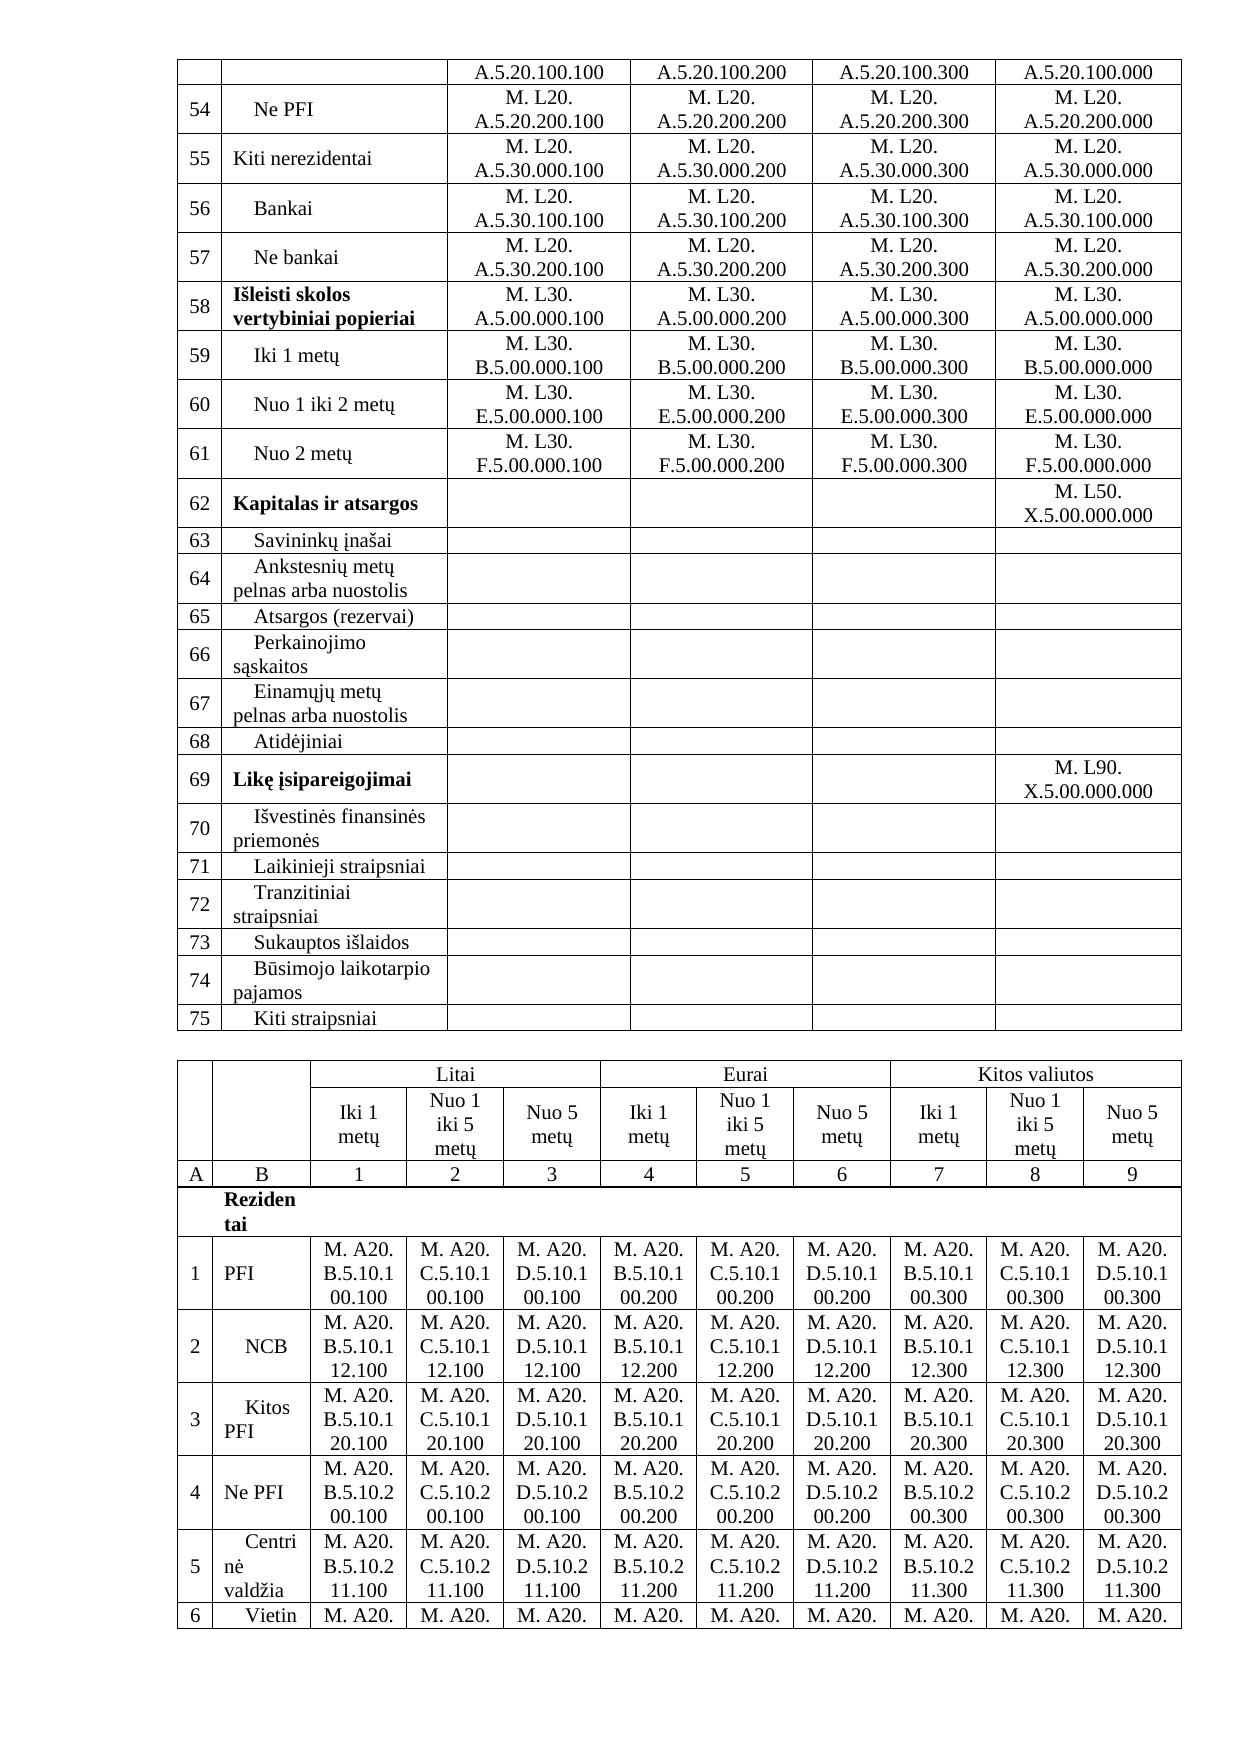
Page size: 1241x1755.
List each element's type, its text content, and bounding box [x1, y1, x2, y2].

table_cell M. A20. D.5.10.211.200 [794, 1530, 890, 1602]
table_cell 3 [178, 1383, 212, 1455]
table_cell 7 [891, 1161, 986, 1186]
table_cell 70 [178, 804, 221, 852]
table_cell M. L30. B.5.00.000.300 [813, 331, 995, 379]
table_cell 65 [178, 604, 221, 629]
table_cell [996, 956, 1181, 1004]
table_cell [996, 630, 1181, 678]
table_cell [996, 1005, 1181, 1030]
table_cell M. L30. F.5.00.000.200 [631, 429, 812, 477]
table_cell [631, 554, 812, 602]
table_cell [631, 479, 812, 527]
table_cell M. L20. A.5.30.200.100 [448, 233, 630, 281]
table_cell M. A20. C.5.10.100.100 [407, 1237, 503, 1309]
table_cell [448, 630, 630, 678]
table_cell Kiti nerezidentai [222, 134, 447, 182]
table_cell M. A20. B.5.10.200.200 [601, 1456, 696, 1528]
table_cell [631, 630, 812, 678]
table_cell M. L20. A.5.30.100.000 [996, 184, 1181, 232]
table_header Eurai [601, 1061, 890, 1087]
table_cell M. L30. E.5.00.000.100 [448, 380, 630, 428]
table_cell 69 [178, 755, 221, 803]
table_cell [813, 804, 995, 852]
table_cell M. A20. [891, 1603, 986, 1628]
table_cell M. L30. A.5.00.000.100 [448, 282, 630, 330]
table_cell M. A20. B.5.10.211.200 [601, 1530, 696, 1602]
table_cell Bankai [222, 184, 447, 232]
table_cell M. A20. C.5.10.211.300 [987, 1530, 1083, 1602]
table_cell M. A20. C.5.10.112.200 [697, 1310, 793, 1382]
table_cell Ne PFI [213, 1456, 310, 1528]
table_cell [310, 1188, 407, 1236]
table_cell [996, 853, 1181, 879]
table_cell M. A20. C.5.10.200.300 [987, 1456, 1083, 1528]
table_cell M. A20. B.5.10.200.100 [311, 1456, 406, 1528]
table_cell Nuo 1 iki 5 metų [407, 1088, 503, 1160]
table_cell M. L90. X.5.00.000.000 [996, 755, 1181, 803]
table_cell 6 [178, 1603, 212, 1628]
table_cell [631, 804, 812, 852]
table_cell [178, 1188, 213, 1236]
table_cell Rezidentai [213, 1188, 310, 1236]
table_cell M. L20. A.5.30.100.100 [448, 184, 630, 232]
table_cell 3 [504, 1161, 600, 1186]
table_cell Nuo 5 metų [504, 1088, 600, 1160]
table_cell [1083, 1188, 1181, 1236]
table_cell M. A20. D.5.10.120.300 [1084, 1383, 1181, 1455]
table_cell [813, 1005, 995, 1030]
table_cell Nuo 1 iki 2 metų [222, 380, 447, 428]
table_cell A.5.20.100.200 [631, 60, 812, 84]
table_cell M. L20. A.5.20.200.100 [448, 85, 630, 133]
table_cell M. L30. F.5.00.000.100 [448, 429, 630, 477]
table_cell M. L30. E.5.00.000.300 [813, 380, 995, 428]
table_cell M. A20. D.5.10.112.100 [504, 1310, 600, 1382]
table_cell [503, 1188, 600, 1236]
table_cell M. A20. C.5.10.211.200 [697, 1530, 793, 1602]
table_cell 60 [178, 380, 221, 428]
table_cell [996, 728, 1181, 754]
table_cell [890, 1188, 987, 1236]
table_cell [813, 630, 995, 678]
table_cell [631, 956, 812, 1004]
table_cell 61 [178, 429, 221, 477]
table_cell A.5.20.100.100 [448, 60, 630, 84]
table_cell M. L30. A.5.00.000.200 [631, 282, 812, 330]
table_cell M. L20. A.5.30.000.300 [813, 134, 995, 182]
table_cell [631, 853, 812, 879]
table_cell [448, 1005, 630, 1030]
table_cell [813, 929, 995, 954]
table_cell 4 [601, 1161, 696, 1186]
table_cell M. A20. B.5.10.112.100 [311, 1310, 406, 1382]
table_cell 73 [178, 929, 221, 954]
table_cell A.5.20.100.000 [996, 60, 1181, 84]
table_cell M. L20. A.5.30.000.000 [996, 134, 1181, 182]
table_cell M. A20. D.5.10.200.300 [1084, 1456, 1181, 1528]
table_cell 57 [178, 233, 221, 281]
table_cell M. A20. D.5.10.120.200 [794, 1383, 890, 1455]
table_cell M. A20. C.5.10.112.300 [987, 1310, 1083, 1382]
table_cell M. A20. [504, 1603, 600, 1628]
table_cell [813, 956, 995, 1004]
table_cell Kiti straipsniai [222, 1005, 447, 1030]
table_cell M. A20. B.5.10.120.100 [311, 1383, 406, 1455]
table_cell Išleisti skolos vertybiniai popieriai [222, 282, 447, 330]
table_cell Ankstesnių metų pelnas arba nuostolis [222, 554, 447, 602]
table_cell 1 [178, 1237, 212, 1309]
table_cell M. L30. E.5.00.000.000 [996, 380, 1181, 428]
table_cell M. A20. C.5.10.120.300 [987, 1383, 1083, 1455]
table_cell 4 [178, 1456, 212, 1528]
table_cell M. A20. D.5.10.100.200 [794, 1237, 890, 1309]
table_cell [813, 755, 995, 803]
table_cell Nuo 1 iki 5 metų [697, 1088, 793, 1160]
table_cell M. L30. B.5.00.000.100 [448, 331, 630, 379]
table_cell Ne bankai [222, 233, 447, 281]
table_cell [448, 804, 630, 852]
table_cell M. L30. E.5.00.000.200 [631, 380, 812, 428]
table_cell M. L30. B.5.00.000.000 [996, 331, 1181, 379]
table_cell M. A20. D.5.10.211.100 [504, 1530, 600, 1602]
table_cell M. A20. D.5.10.200.200 [794, 1456, 890, 1528]
table_cell Nuo 1 iki 5 metų [987, 1088, 1083, 1160]
table_cell [448, 528, 630, 553]
table_cell Tranzitiniai straipsniai [222, 880, 447, 928]
table_cell Iki 1 metų [891, 1088, 986, 1160]
table_cell [448, 554, 630, 602]
table_cell 58 [178, 282, 221, 330]
table_cell [793, 1188, 890, 1236]
table_cell M. A20. D.5.10.120.100 [504, 1383, 600, 1455]
table_cell 1 [311, 1161, 406, 1186]
table_cell Centrinė valdžia [213, 1530, 310, 1602]
table_cell [448, 755, 630, 803]
table_cell 5 [697, 1161, 793, 1186]
table_cell 54 [178, 85, 221, 133]
table_cell [600, 1188, 697, 1236]
table_cell M. A20. [794, 1603, 890, 1628]
table_cell [996, 804, 1181, 852]
table_cell M. L20. A.5.30.200.300 [813, 233, 995, 281]
table_cell M. A20. B.5.10.100.100 [311, 1237, 406, 1309]
table_cell Atsargos (rezervai) [222, 604, 447, 629]
table_cell 6 [794, 1161, 890, 1186]
table_cell 56 [178, 184, 221, 232]
table_cell Iki 1 metų [601, 1088, 696, 1160]
table_cell M. A20. D.5.10.211.300 [1084, 1530, 1181, 1602]
table_cell 71 [178, 853, 221, 879]
table_cell M. A20. [987, 1603, 1083, 1628]
table_cell M. L20. A.5.20.200.300 [813, 85, 995, 133]
table_cell Einamųjų metų pelnas arba nuostolis [222, 679, 447, 727]
table_cell [448, 880, 630, 928]
table_cell 74 [178, 956, 221, 1004]
table_cell M. A20. B.5.10.211.100 [311, 1530, 406, 1602]
table_cell [813, 880, 995, 928]
table_cell [631, 604, 812, 629]
table_cell M. A20. C.5.10.100.300 [987, 1237, 1083, 1309]
table_cell M. A20. [407, 1603, 503, 1628]
table_cell [813, 728, 995, 754]
table_cell Savininkų įnašai [222, 528, 447, 553]
table_cell Laikinieji straipsniai [222, 853, 447, 879]
table_cell Iki 1 metų [222, 331, 447, 379]
table_cell M. L20. A.5.30.100.200 [631, 184, 812, 232]
table_cell [448, 956, 630, 1004]
table_header Litai [311, 1061, 600, 1087]
table_cell [448, 728, 630, 754]
table_cell [697, 1188, 793, 1236]
table_cell [448, 604, 630, 629]
table_cell M. L30. F.5.00.000.300 [813, 429, 995, 477]
table_cell 5 [178, 1530, 212, 1602]
table_cell 62 [178, 479, 221, 527]
table_cell M. A20. B.5.10.211.300 [891, 1530, 986, 1602]
table_header [213, 1061, 310, 1160]
table_cell M. A20. [311, 1603, 406, 1628]
table_cell M. A20. D.5.10.200.100 [504, 1456, 600, 1528]
table_cell [631, 1005, 812, 1030]
table_cell M. A20. C.5.10.200.100 [407, 1456, 503, 1528]
table_cell M. A20. [1084, 1603, 1181, 1628]
table_cell [448, 679, 630, 727]
table_cell M. L20. A.5.30.000.200 [631, 134, 812, 182]
table_cell M. A20. B.5.10.112.200 [601, 1310, 696, 1382]
table_cell Nuo 5 metų [1084, 1088, 1181, 1160]
table_header [178, 1061, 212, 1160]
table_cell M. A20. C.5.10.120.200 [697, 1383, 793, 1455]
table_cell M. A20. D.5.10.100.300 [1084, 1237, 1181, 1309]
table_cell Vietin [213, 1603, 310, 1628]
table_cell Ne PFI [222, 85, 447, 133]
table_cell [996, 679, 1181, 727]
table_cell [448, 853, 630, 879]
table_cell M. A20. B.5.10.100.200 [601, 1237, 696, 1309]
table_cell [996, 929, 1181, 954]
table_cell 72 [178, 880, 221, 928]
table_cell Perkainojimo sąskaitos [222, 630, 447, 678]
table_cell B [213, 1161, 310, 1186]
table_cell M. A20. C.5.10.120.100 [407, 1383, 503, 1455]
table_cell M. L20. A.5.20.200.200 [631, 85, 812, 133]
table_cell M. L20. A.5.30.100.300 [813, 184, 995, 232]
table_cell PFI [213, 1237, 310, 1309]
table_cell NCB [213, 1310, 310, 1382]
table_cell 9 [1084, 1161, 1181, 1186]
table_cell Nuo 2 metų [222, 429, 447, 477]
table_cell M. A20. D.5.10.112.200 [794, 1310, 890, 1382]
table_cell M. A20. C.5.10.100.200 [697, 1237, 793, 1309]
table_cell [813, 554, 995, 602]
table_cell Išvestinės finansinės priemonės [222, 804, 447, 852]
table_cell [631, 728, 812, 754]
table_header Kitos valiutos [891, 1061, 1181, 1087]
table_cell 2 [407, 1161, 503, 1186]
table_cell 63 [178, 528, 221, 553]
table_cell Kitos PFI [213, 1383, 310, 1455]
table_cell M. A20. B.5.10.120.200 [601, 1383, 696, 1455]
table_cell [813, 679, 995, 727]
table_cell 68 [178, 728, 221, 754]
table_cell [813, 853, 995, 879]
table_cell [178, 60, 221, 84]
table_cell M. L30. B.5.00.000.200 [631, 331, 812, 379]
table_cell M. L30. A.5.00.000.000 [996, 282, 1181, 330]
table_cell [987, 1188, 1083, 1236]
table_cell A.5.20.100.300 [813, 60, 995, 84]
table_cell [813, 528, 995, 553]
table_cell M. A20. B.5.10.100.300 [891, 1237, 986, 1309]
table_cell [448, 929, 630, 954]
table_cell 64 [178, 554, 221, 602]
table_cell 75 [178, 1005, 221, 1030]
table_cell Sukauptos išlaidos [222, 929, 447, 954]
table_cell Būsimojo laikotarpio pajamos [222, 956, 447, 1004]
table_cell 67 [178, 679, 221, 727]
table_cell M. L20. A.5.20.200.000 [996, 85, 1181, 133]
table_cell 2 [178, 1310, 212, 1382]
table_cell Nuo 5 metų [794, 1088, 890, 1160]
table_cell [813, 604, 995, 629]
table_cell [631, 880, 812, 928]
table_cell 59 [178, 331, 221, 379]
table_cell [631, 528, 812, 553]
table_cell [813, 479, 995, 527]
table_cell M. L30. A.5.00.000.300 [813, 282, 995, 330]
table_cell [631, 755, 812, 803]
table_cell [996, 554, 1181, 602]
table_cell M. A20. [697, 1603, 793, 1628]
table_cell A [178, 1161, 212, 1186]
table_cell 66 [178, 630, 221, 678]
table_cell M. L20. A.5.30.000.100 [448, 134, 630, 182]
table_cell Atidėjiniai [222, 728, 447, 754]
table_cell M. L20. A.5.30.200.000 [996, 233, 1181, 281]
table_cell M. A20. D.5.10.112.300 [1084, 1310, 1181, 1382]
table_cell M. A20. C.5.10.112.100 [407, 1310, 503, 1382]
table_cell [996, 604, 1181, 629]
table_cell M. L30. F.5.00.000.000 [996, 429, 1181, 477]
table_cell M. A20. C.5.10.211.100 [407, 1530, 503, 1602]
table_cell [996, 528, 1181, 553]
table_cell [996, 880, 1181, 928]
table_cell 55 [178, 134, 221, 182]
table_cell [407, 1188, 503, 1236]
table_cell M. L50. X.5.00.000.000 [996, 479, 1181, 527]
table_cell [222, 60, 447, 84]
table_cell M. A20. B.5.10.112.300 [891, 1310, 986, 1382]
table_cell [448, 479, 630, 527]
table_cell M. A20. C.5.10.200.200 [697, 1456, 793, 1528]
table_cell M. A20. B.5.10.120.300 [891, 1383, 986, 1455]
table_cell M. L20. A.5.30.200.200 [631, 233, 812, 281]
table_cell Likę įsipareigojimai [222, 755, 447, 803]
table_cell Iki 1 metų [311, 1088, 406, 1160]
table_cell M. A20. [601, 1603, 696, 1628]
table_cell M. A20. D.5.10.100.100 [504, 1237, 600, 1309]
table_cell M. A20. B.5.10.200.300 [891, 1456, 986, 1528]
table_cell 8 [987, 1161, 1083, 1186]
table_cell [631, 679, 812, 727]
table_cell [631, 929, 812, 954]
table_cell Kapitalas ir atsargos [222, 479, 447, 527]
